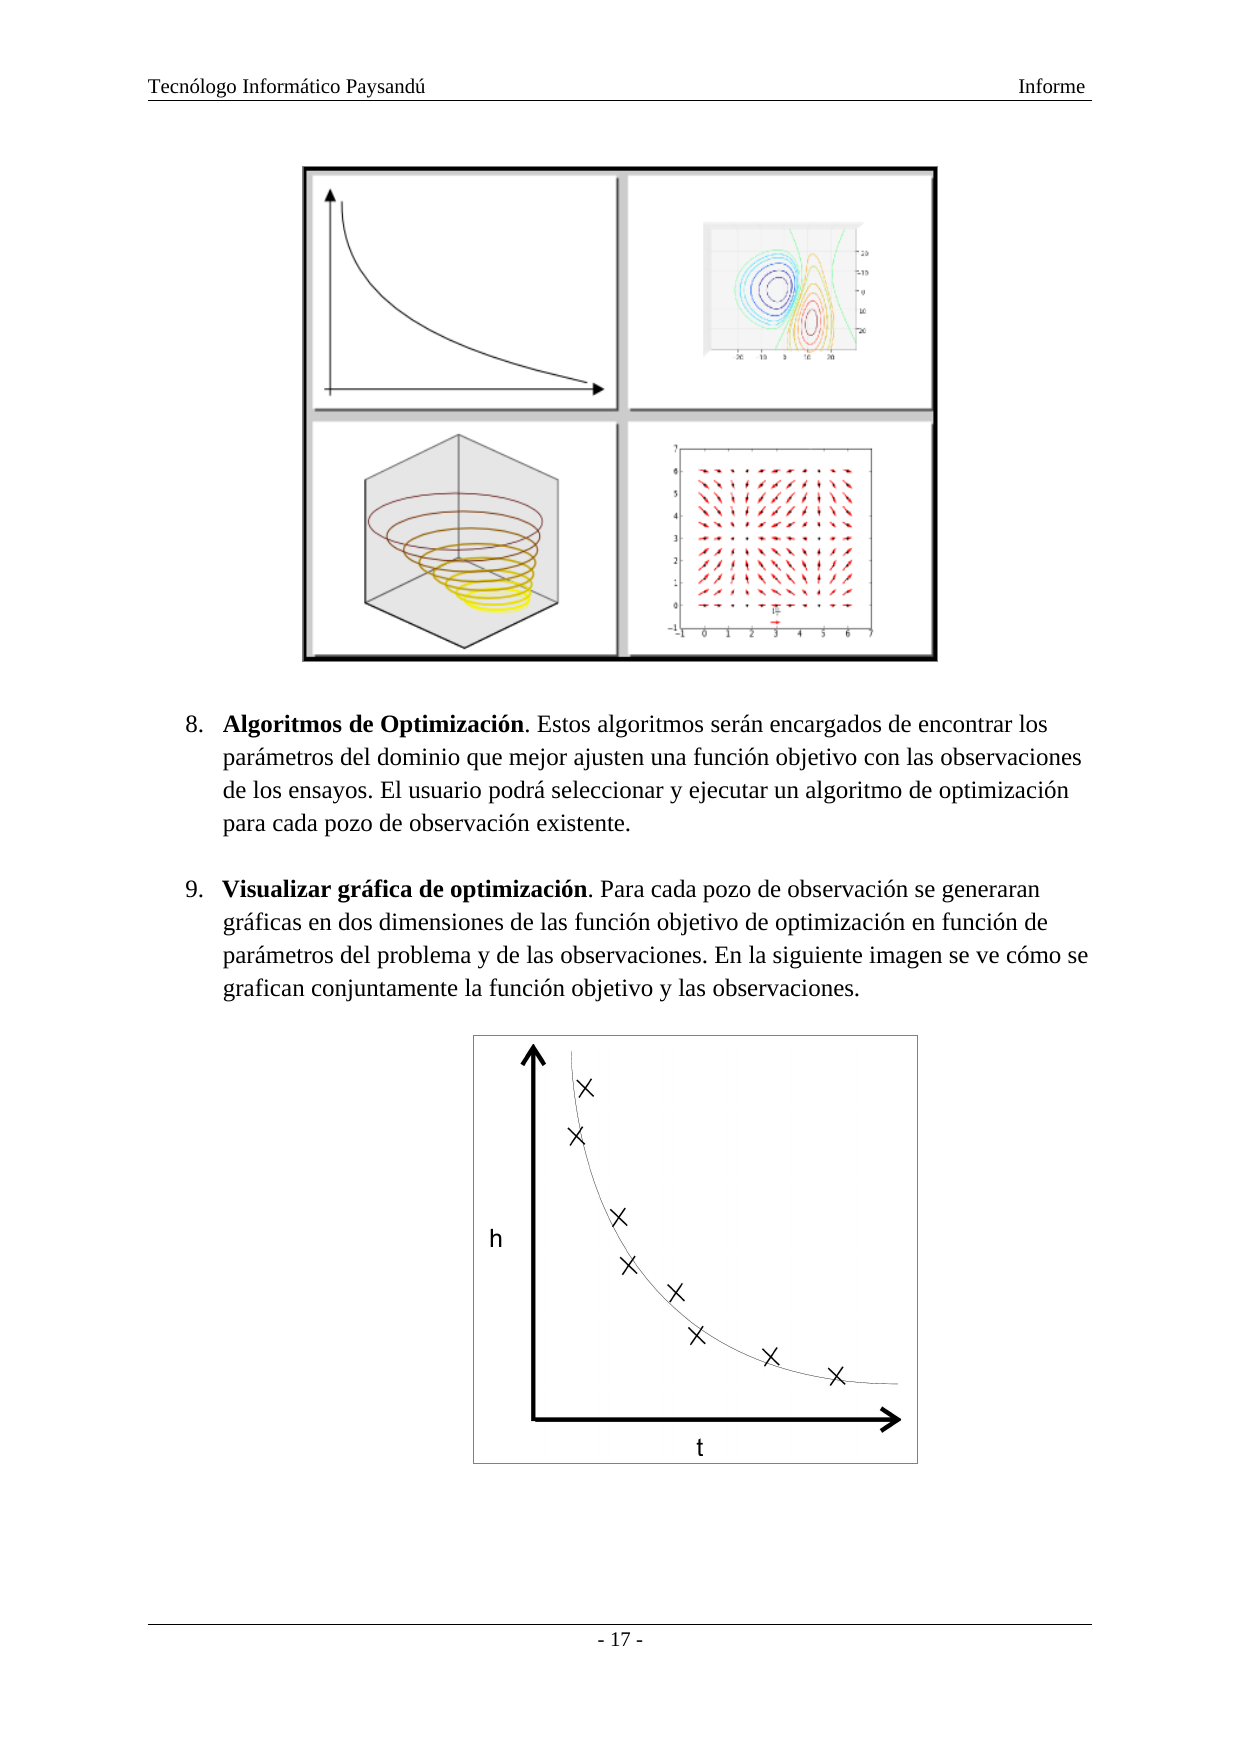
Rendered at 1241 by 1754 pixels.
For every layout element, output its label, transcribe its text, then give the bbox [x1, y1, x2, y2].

list Visualizar gráfica de optimización. Para cada pozo de observación se generaran gráficas en dos dimensiones de las función objetivo de optimización en función de parámetros del problema y de las observaciones. En la siguiente imagen se ve cómo se grafican conjuntamente la función objetivo y las observaciones. [185, 874, 1092, 1002]
picture [303, 167, 937, 661]
picture [489, 1044, 902, 1456]
list Algoritmos de Optimización. Estos algoritmos serán encargados de encontrar los parámetros del dominio que mejor ajusten una función objetivo con las observaciones de los ensayos. El usuario podrá seleccionar y ejecutar un algoritmo de optimización para cada pozo de observación existente. [185, 709, 1092, 837]
